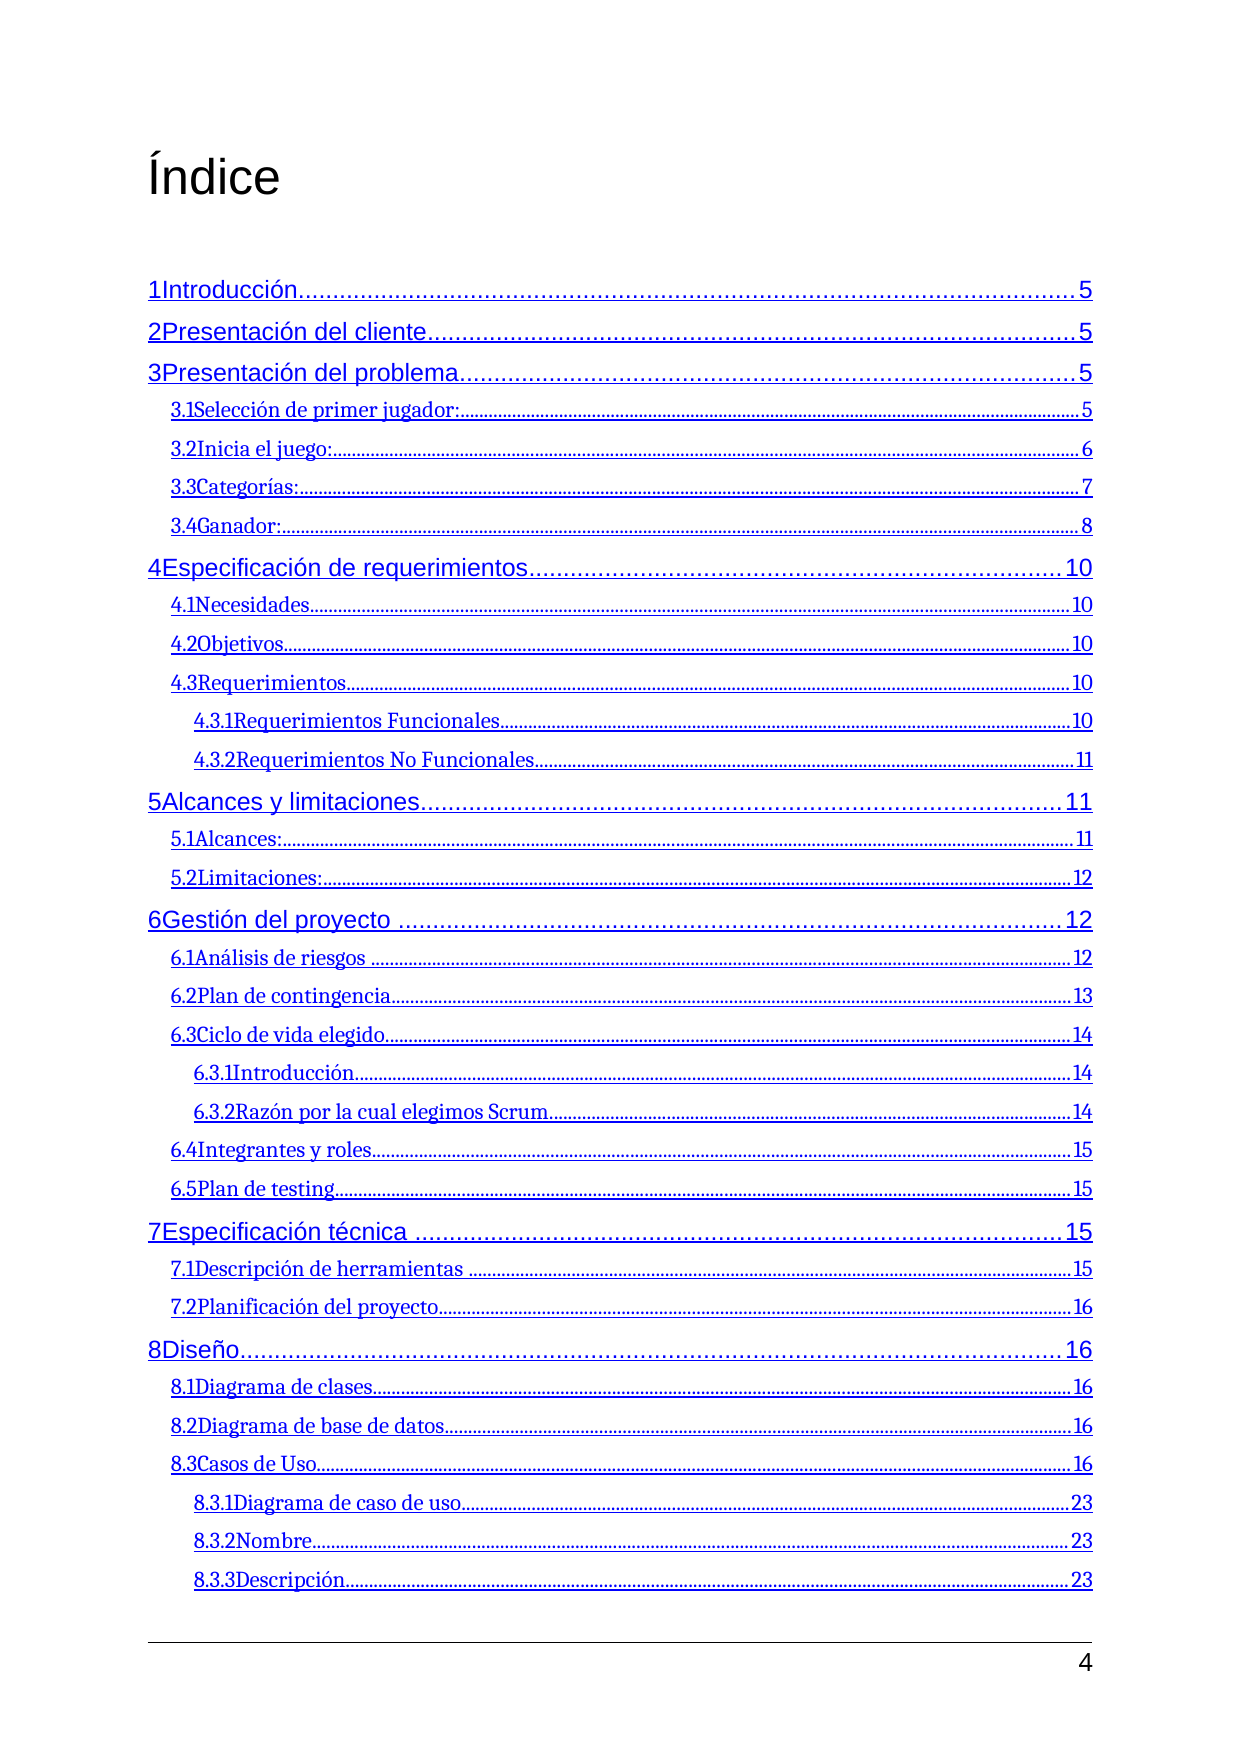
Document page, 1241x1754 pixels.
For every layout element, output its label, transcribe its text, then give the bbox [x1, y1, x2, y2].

text 5.1Alcances: 11 [171, 826, 1092, 849]
text 7Especificación técnica 15 [148, 1216, 1092, 1241]
text 8.3.1Diagrama de caso de uso 23 [193, 1489, 1092, 1512]
text 2Presentación del cliente 5 [148, 316, 1092, 341]
text 3.4Ganador: 8 [171, 512, 1092, 535]
text 8.2Diagrama de base de datos 16 [171, 1412, 1092, 1435]
text 3.1Selección de primer jugador: 5 [171, 397, 1092, 419]
text 6.4Integrantes y roles 15 [171, 1137, 1092, 1160]
text Índice [148, 148, 1092, 205]
text 8.3.2Nombre 23 [193, 1528, 1092, 1551]
text 8.1Diagrama de clases 16 [171, 1374, 1092, 1396]
text 4.1Necesidades 10 [171, 592, 1092, 615]
text 5.2Limitaciones: 12 [171, 865, 1092, 887]
text 6.3Ciclo de vida elegido. 14 [171, 1022, 1092, 1044]
text 6.2Plan de contingencia 13 [171, 983, 1092, 1006]
text 4.3.2Requerimientos No Funcionales 11 [193, 746, 1092, 769]
text 7.2Planificación del proyecto 16 [171, 1294, 1092, 1317]
text 7.1Descripción de herramientas 15 [171, 1256, 1092, 1278]
text 4.2Objetivos 10 [171, 631, 1092, 653]
text 6.1Análisis de riesgos 12 [171, 944, 1092, 967]
text 6.3.2Razón por la cual elegimos Scrum. 14 [193, 1099, 1092, 1121]
text 3Presentación del problema 5 [148, 358, 1092, 383]
text 8.3.3Descripción 23 [193, 1567, 1092, 1589]
text 3.2Inicia el juego: 6 [171, 435, 1092, 458]
text 8.3Casos de Uso 16 [171, 1451, 1092, 1473]
text 4Especificación de requerimientos 10 [148, 553, 1092, 578]
text 1Introducción 5 [148, 275, 1092, 300]
text 4.3.1Requerimientos Funcionales 10 [193, 708, 1092, 730]
text 6.5Plan de testing 15 [171, 1176, 1092, 1198]
text 6.3.1Introducción. 14 [193, 1060, 1092, 1083]
text 5Alcances y limitaciones 11 [148, 787, 1092, 812]
text 8Diseño 16 [148, 1335, 1092, 1360]
text 3.3Categorías: 7 [171, 474, 1092, 496]
text 4.3Requerimientos 10 [171, 669, 1092, 692]
text 6Gestión del proyecto 12 [148, 905, 1092, 930]
